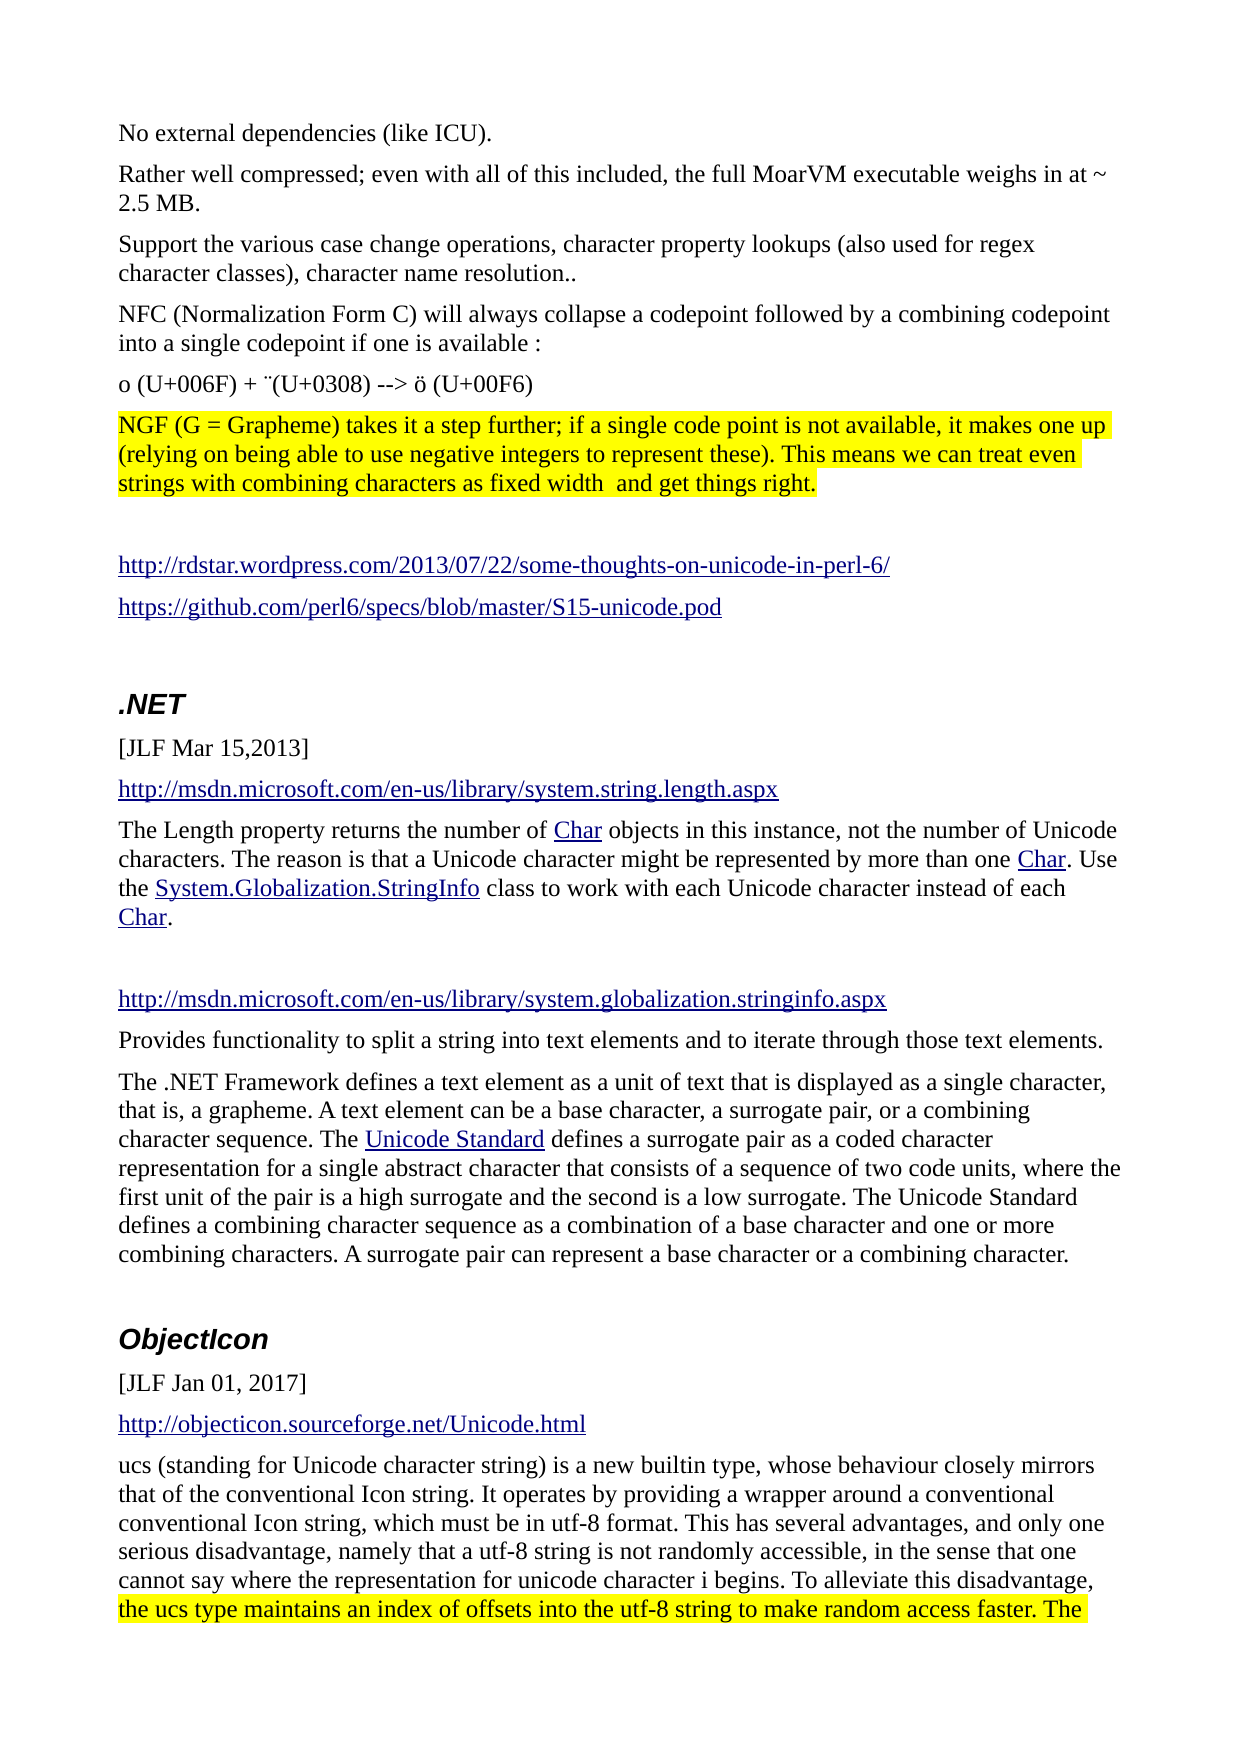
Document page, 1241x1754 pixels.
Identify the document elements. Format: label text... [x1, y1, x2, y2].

text No external dependencies (like ICU). [118, 118, 1122, 147]
text [JLF Mar 15,2013] [118, 733, 1122, 762]
text http://msdn.microsoft.com/en-us/library/system.globalization.stringinfo.aspx [118, 984, 1122, 1013]
text Support the various case change operations, character property lookups (also used for regex character classes), character name resolution.. [118, 229, 1122, 287]
text The .NET Framework defines a text element as a unit of text that is displayed as a single character, that is, a grapheme. A text element can be a base character, a surrogate pair, or a combining character sequence. The Unicode Standard defines a surrogate pair as a coded character representation for a single abstract character that consists of a sequence of two code units, where the first unit of the pair is a high surrogate and the second is a low surrogate. The Unicode Standard defines a combining character sequence as a combination of a base character and one or more combining characters. A surrogate pair can represent a base character or a combining character. [118, 1067, 1122, 1268]
text [JLF Jan 01, 2017] [118, 1368, 1122, 1396]
text ucs (standing for Unicode character string) is a new builtin type, whose behaviour closely mirrors that of the conventional Icon string. It operates by providing a wrapper around a conventional conventional Icon string, which must be in utf-8 format. This has several advantages, and only one serious disadvantage, namely that a utf-8 string is not randomly accessible, in the sense that one cannot say where the representation for unicode character i begins. To alleviate this disadvantage, the ucs type maintains an index of offsets into the utf-8 string to make random access faster. The [118, 1450, 1122, 1623]
text NFC (Normalization Form C) will always collapse a codepoint followed by a combining codepoint into a single codepoint if one is available : [118, 299, 1122, 357]
text NGF (G = Grapheme) takes it a step further; if a single code point is not available, it makes one up (relying on being able to use negative integers to represent these). This means we can treat even strings with combining characters as fixed width and get things right. [118, 411, 1122, 497]
text https://github.com/perl6/specs/blob/master/S15-unicode.pod [118, 592, 1122, 621]
subtitle .NET [118, 687, 1122, 720]
text o (U+006F) + ¨(U+0308) --> ö (U+00F6) [118, 369, 1122, 398]
text http://objecticon.sourceforge.net/Unicode.html [118, 1409, 1122, 1438]
subtitle ObjectIcon [118, 1322, 1122, 1355]
text http://msdn.microsoft.com/en-us/library/system.string.length.aspx [118, 774, 1122, 803]
text The Length property returns the number of Char objects in this instance, not the number of Unicode characters. The reason is that a Unicode character might be represented by more than one Char. Use the System.Globalization.StringInfo class to work with each Unicode character instead of each Char. [118, 815, 1122, 930]
text http://rdstar.wordpress.com/2013/07/22/some-thoughts-on-unicode-in-perl-6/ [118, 551, 1122, 579]
text Rather well compressed; even with all of this included, the full MoarVM executable weighs in at ~ 2.5 MB. [118, 159, 1122, 217]
text Provides functionality to split a string into text elements and to iterate through those text elements. [118, 1025, 1122, 1054]
